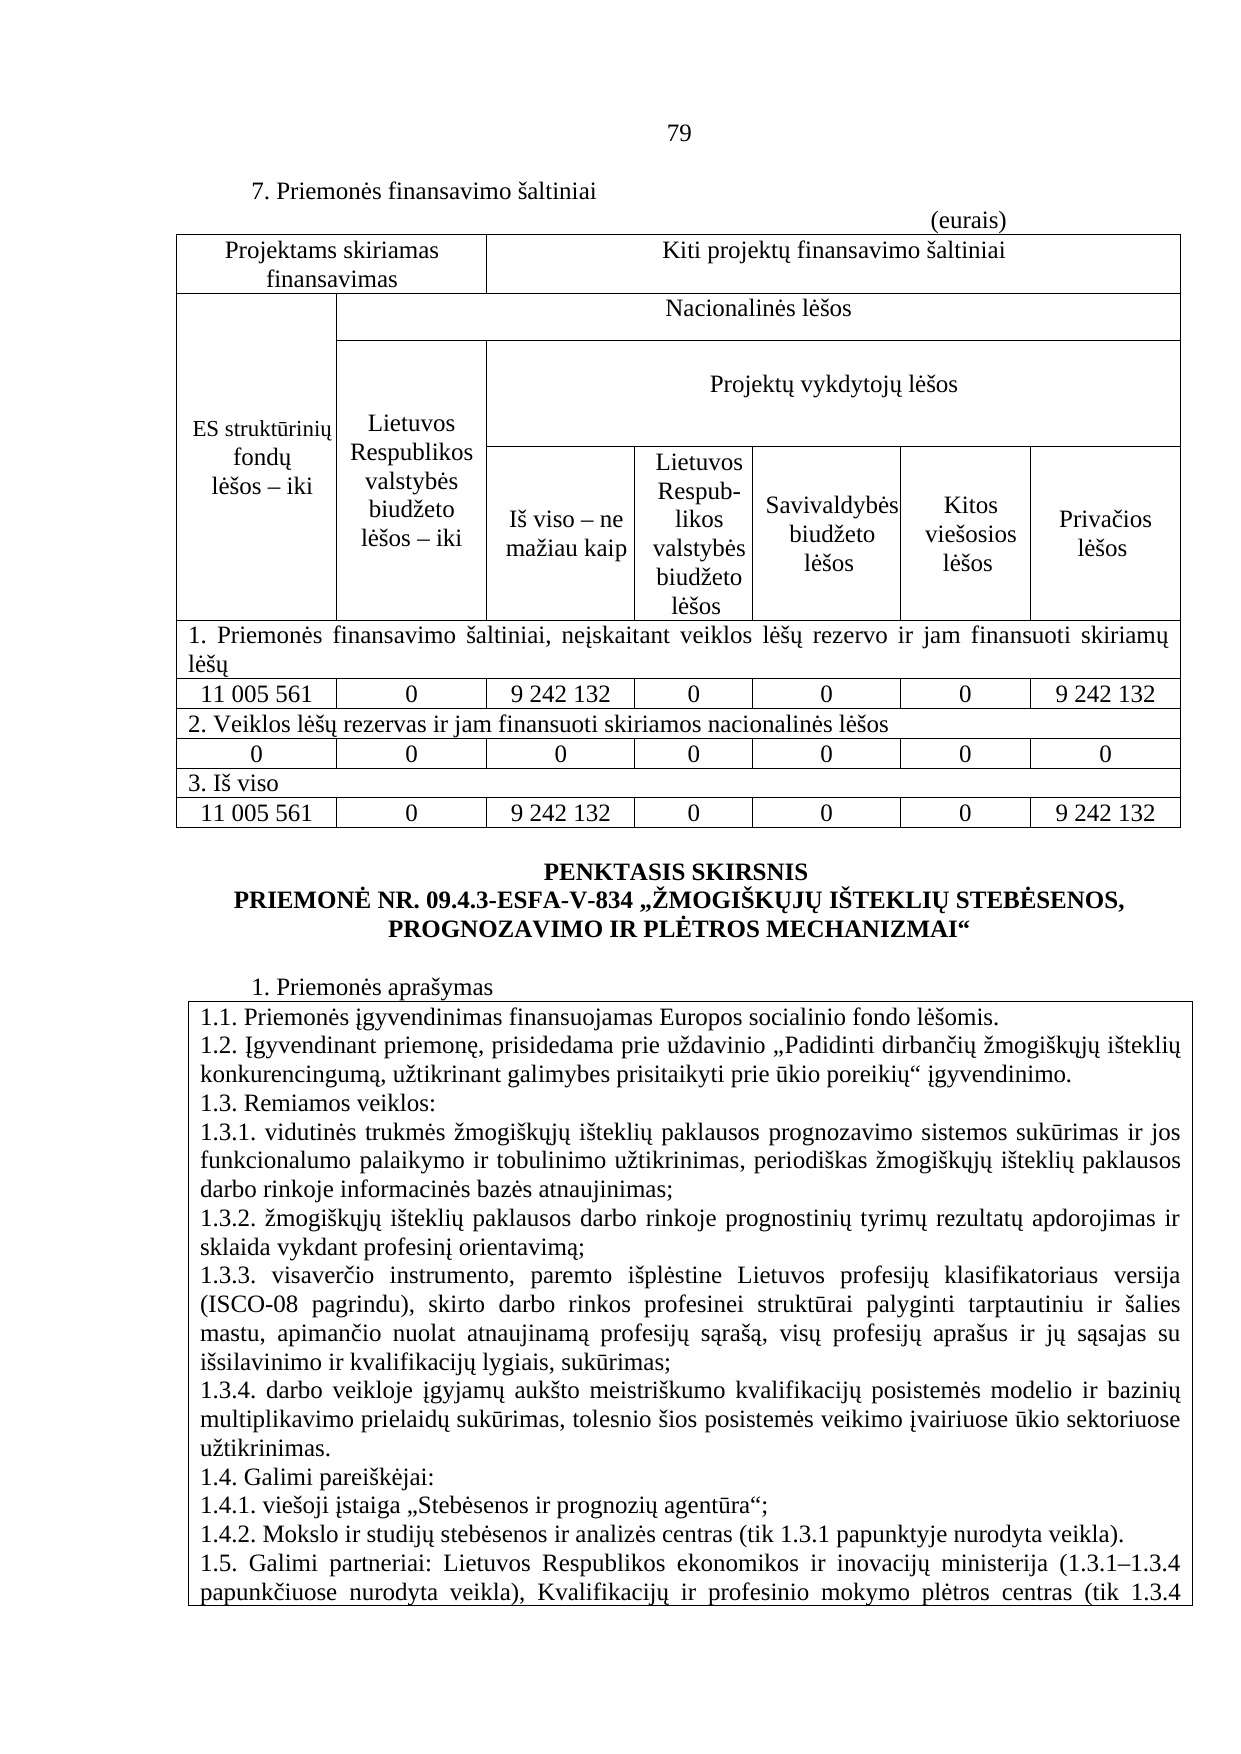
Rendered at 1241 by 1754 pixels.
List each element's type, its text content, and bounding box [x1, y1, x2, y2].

table_cell 1.5. Galimi partneriai: Lietuvos Respublikos ekonomikos ir inovacijų ministerija (1.3.1–1.3.4 papunkčiuose nurodyta veikla), Kvalifikacijų ir profesinio mokymo plėtros centras (tik 1.3.4 [189, 1548, 1192, 1605]
table_cell 0 [337, 798, 486, 827]
table_cell 1.2. Įgyvendinant priemonę, prisidedama prie uždavinio „Padidinti dirbančių žmogiškųjų išteklių konkurencingumą, užtikrinant galimybes prisitaikyti prie ūkio poreikių“ įgyvendinimo. [189, 1030, 1192, 1088]
table_cell 0 [635, 798, 752, 827]
table_cell 0 [901, 739, 1030, 767]
table_cell Kitos viešosios lėšos [901, 447, 1030, 619]
table_cell 0 [635, 679, 752, 708]
table_cell 11 005 561 [177, 679, 336, 708]
table_cell 0 [1031, 739, 1180, 767]
table_cell 0 [635, 739, 752, 767]
table_cell Projektų vykdytojų lėšos [487, 341, 1180, 446]
table_cell ES struktūrinių fondų lėšos – iki [177, 294, 336, 619]
table_cell Privačios lėšos [1031, 447, 1180, 619]
table_cell 11 005 561 [177, 798, 336, 827]
table_header Projektams skiriamas finansavimas [177, 235, 486, 292]
table_cell 0 [753, 679, 900, 708]
table_cell 0 [487, 739, 634, 767]
text PRIEMONĖ NR. 09.4.3-ESFA-V-834 „Žmogiškųjų išteklių stebėsenos, prognozavimo ir plėtros mechanizmai“ [177, 886, 1181, 943]
table_cell 0 [901, 798, 1030, 827]
table_header 1.1. Priemonės įgyvendinimas finansuojamas Europos socialinio fondo lėšomis. [189, 1002, 1192, 1030]
table_cell 9 242 132 [487, 679, 634, 708]
table_cell 1.4. Galimi pareiškėjai: 1.4.1. viešoji įstaiga „Stebėsenos ir prognozių agentūra“; 1.4.2. Mokslo ir studijų stebėsenos ir analizės centras (tik 1.3.1 papunktyje nurodyta veikla). [189, 1462, 1192, 1548]
text 7. Priemonės finansavimo šaltiniai [177, 176, 1181, 205]
table_cell 0 [753, 739, 900, 767]
table_cell 0 [901, 679, 1030, 708]
table_cell 9 242 132 [1031, 679, 1180, 708]
table_cell 1.3. Remiamos veiklos: 1.3.1. vidutinės trukmės žmogiškųjų išteklių paklausos prognozavimo sistemos sukūrimas ir jos funkcionalumo palaikymo ir tobulinimo užtikrinimas, periodiškas žmogiškųjų išteklių paklausos darbo rinkoje informacinės bazės atnaujinimas; 1.3.2. žmogiškųjų išteklių paklausos darbo rinkoje prognostinių tyrimų rezultatų apdorojimas ir sklaida vykdant profesinį orientavimą; 1.3.3. visaverčio instrumento, paremto išplėstine Lietuvos profesijų klasifikatoriaus versija (ISCO-08 pagrindu), skirto darbo rinkos profesinei struktūrai palyginti tarptautiniu ir šalies mastu, apimančio nuolat atnaujinamą profesijų sąrašą, visų profesijų aprašus ir jų sąsajas su išsilavinimo ir kvalifikacijų lygiais, sukūrimas; 1.3.4. darbo veikloje įgyjamų aukšto meistriškumo kvalifikacijų posistemės modelio ir bazinių multiplikavimo prielaidų sukūrimas, tolesnio šios posistemės veikimo įvairiuose ūkio sektoriuose užtikrinimas. [189, 1088, 1192, 1462]
text 1. Priemonės aprašymas [177, 972, 1181, 1001]
table_cell Nacionalinės lėšos [337, 294, 1180, 340]
table_header Kiti projektų finansavimo šaltiniai [487, 235, 1180, 292]
table_cell Savivaldybės biudžeto lėšos [753, 447, 900, 619]
table_cell 0 [337, 679, 486, 708]
table_cell Iš viso – ne mažiau kaip [487, 447, 634, 619]
table_cell 9 242 132 [487, 798, 634, 827]
table_cell 3. Iš viso [177, 769, 1180, 797]
table_cell Lietuvos Respub-likos valstybės biudžeto lėšos [635, 447, 752, 619]
table_cell 0 [177, 739, 336, 767]
table_cell 1. Priemonės finansavimo šaltiniai, neįskaitant veiklos lėšų rezervo ir jam finansuoti skiriamų lėšų [177, 621, 1180, 678]
table_cell 0 [337, 739, 486, 767]
text (eurais) [177, 205, 1181, 234]
table_cell 2. Veiklos lėšų rezervas ir jam finansuoti skiriamos nacionalinės lėšos [177, 709, 1180, 738]
table_cell 0 [753, 798, 900, 827]
text PENKTASIS SKIRSNIS [177, 857, 1181, 886]
table_cell 9 242 132 [1031, 798, 1180, 827]
table_cell Lietuvos Respublikos valstybės biudžeto lėšos – iki [337, 341, 486, 619]
